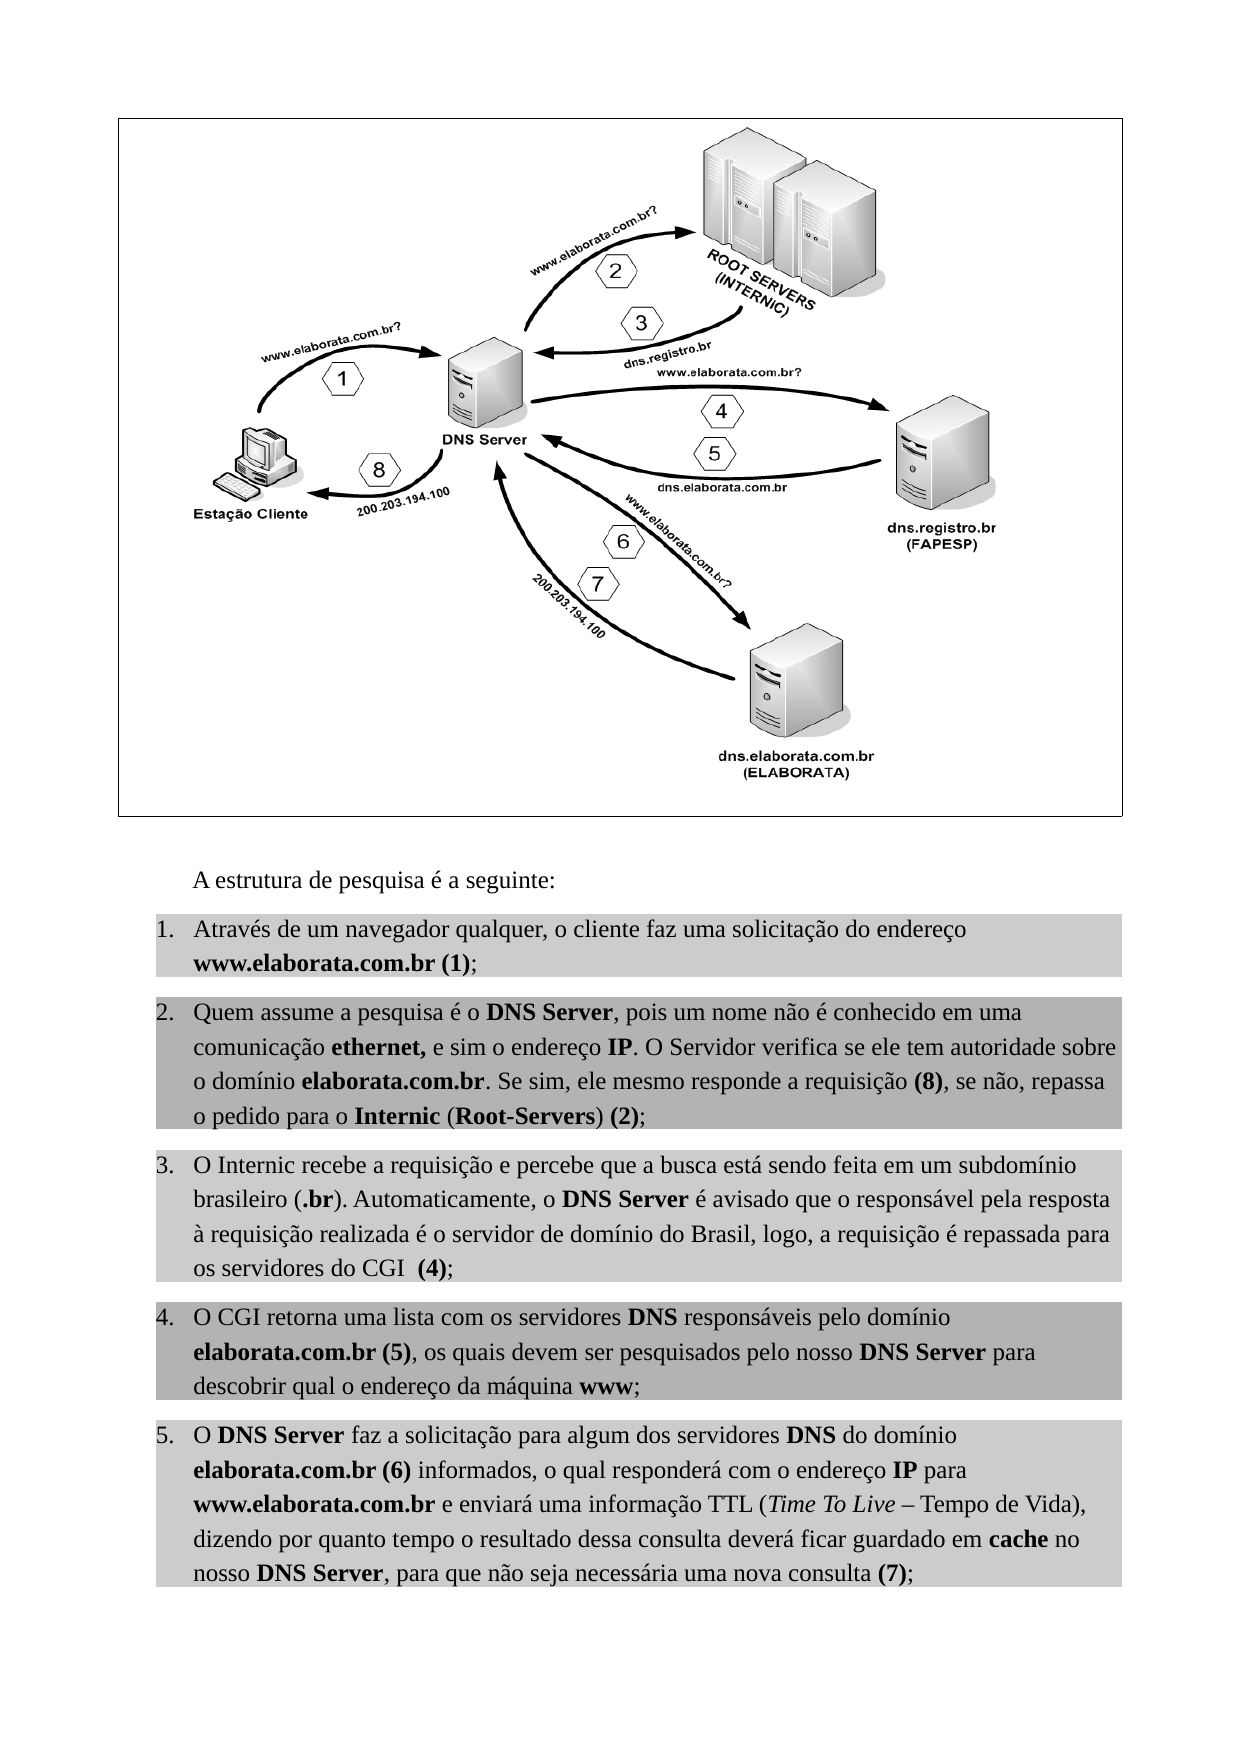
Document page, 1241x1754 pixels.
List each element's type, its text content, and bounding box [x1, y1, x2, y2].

list O Internic recebe a requisição e percebe que a busca está sendo feita em um subdomínio brasileiro (.br). Automaticamente, o DNS Server é avisado que o responsável pela resposta à requisição realizada é o servidor de domínio do Brasil, logo, a requisição é repassada para os servidores do CGI (4); [156, 1150, 1122, 1282]
list Quem assume a pesquisa é o DNS Server, pois um nome não é conhecido em uma comunicação ethernet, e sim o endereço IP. O Servidor verifica se ele tem autoridade sobre o domínio elaborata.com.br. Se sim, ele mesmo responde a requisição (8), se não, repassa o pedido para o Internic (Root-Servers) (2); [156, 997, 1122, 1129]
table_header [119, 119, 1122, 816]
list O CGI retorna uma lista com os servidores DNS responsáveis pelo domínio elaborata.com.br (5), os quais devem ser pesquisados pelo nosso DNS Server para descobrir qual o endereço da máquina www; [156, 1302, 1122, 1400]
list O DNS Server faz a solicitação para algum dos servidores DNS do domínio elaborata.com.br (6) informados, o qual responderá com o endereço IP para www.elaborata.com.br e enviará uma informação TTL (Time To Live – Tempo de Vida), dizendo por quanto tempo o resultado dessa consulta deverá ficar guardado em cache no nosso DNS Server, para que não seja necessária uma nova consulta (7); [156, 1420, 1122, 1587]
list Através de um navegador qualquer, o cliente faz uma solicitação do endereço www.elaborata.com.br (1); [156, 914, 1122, 977]
text A estrutura de pesquisa é a seguinte: [118, 865, 1122, 893]
